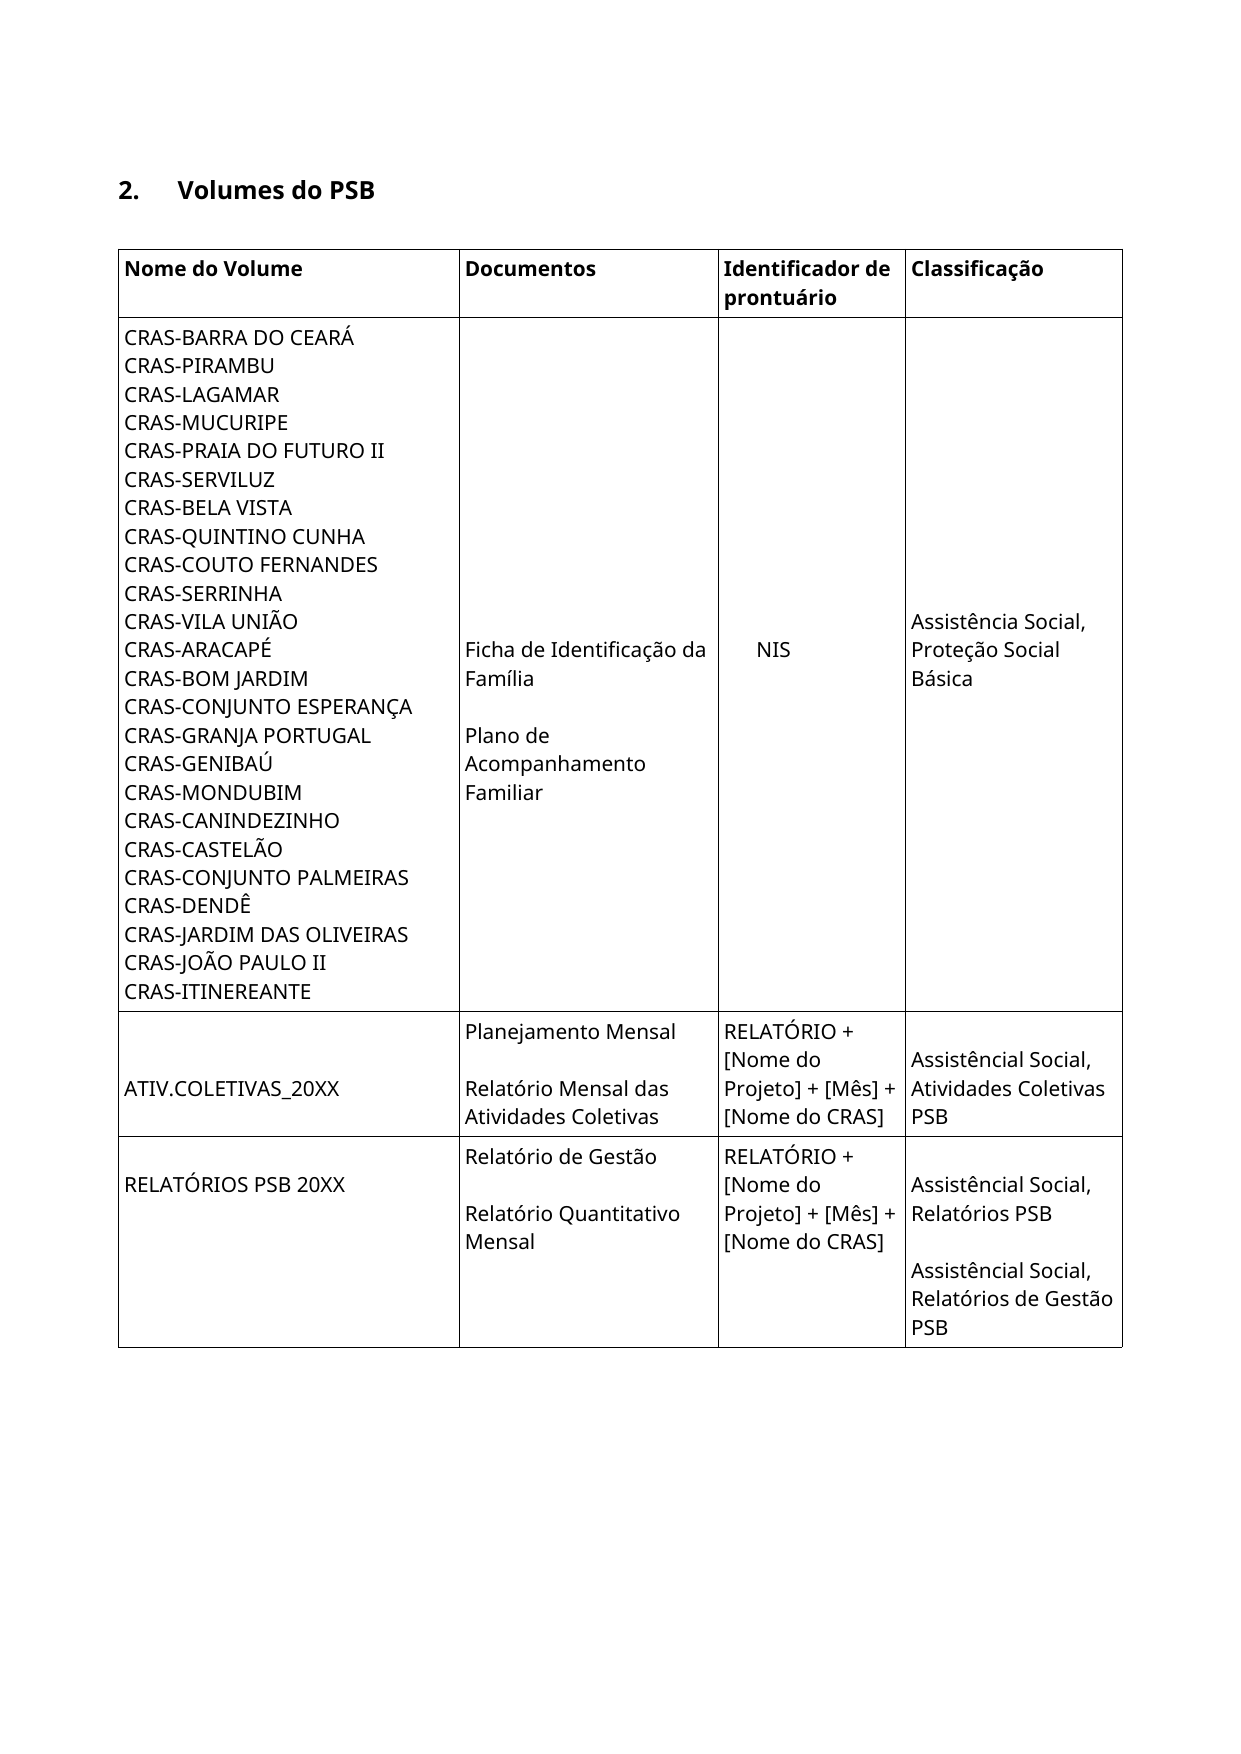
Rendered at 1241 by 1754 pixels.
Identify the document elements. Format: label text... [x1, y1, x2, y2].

table_cell CRAS-BARRA DO CEARÁ CRAS-PIRAMBU CRAS-LAGAMAR CRAS-MUCURIPE CRAS-PRAIA DO FUTURO II CRAS-SERVILUZ CRAS-BELA VISTA CRAS-QUINTINO CUNHA CRAS-COUTO FERNANDES CRAS-SERRINHA CRAS-VILA UNIÃO CRAS-ARACAPÉ CRAS-BOM JARDIM CRAS-CONJUNTO ESPERANÇA CRAS-GRANJA PORTUGAL CRAS-GENIBAÚ CRAS-MONDUBIM CRAS-CANINDEZINHO CRAS-CASTELÃO CRAS-CONJUNTO PALMEIRAS CRAS-DENDÊ CRAS-JARDIM DAS OLIVEIRAS CRAS-JOÃO PAULO II CRAS-ITINEREANTE [119, 318, 459, 1011]
table_cell RELATÓRIO + [Nome do Projeto] + [Mês] + [Nome do CRAS] [719, 1137, 905, 1347]
table_header Nome do Volume [119, 250, 459, 317]
table_cell RELATÓRIOS PSB 20XX [119, 1137, 459, 1347]
table_cell Ficha de Identificação da Família Plano de Acompanhamento Familiar [460, 318, 718, 1011]
table_cell Relatório de Gestão Relatório Quantitativo Mensal [460, 1137, 718, 1347]
table_cell Assistêncial Social, Atividades Coletivas PSB [906, 1012, 1122, 1136]
table_header Identificador de prontuário [719, 250, 905, 317]
table_cell NIS [719, 318, 905, 1011]
table_cell Assistêncial Social, Relatórios PSB Assistêncial Social, Relatórios de Gestão PSB [906, 1137, 1122, 1347]
table_cell Assistência Social, Proteção Social Básica [906, 318, 1122, 1011]
table_cell Planejamento Mensal Relatório Mensal das Atividades Coletivas [460, 1012, 718, 1136]
table_header Classificação [906, 250, 1122, 317]
table_cell ATIV.COLETIVAS_20XX [119, 1012, 459, 1136]
table_header Documentos [460, 250, 718, 317]
list Volumes do PSB [118, 172, 1122, 207]
table_cell RELATÓRIO + [Nome do Projeto] + [Mês] + [Nome do CRAS] [719, 1012, 905, 1136]
